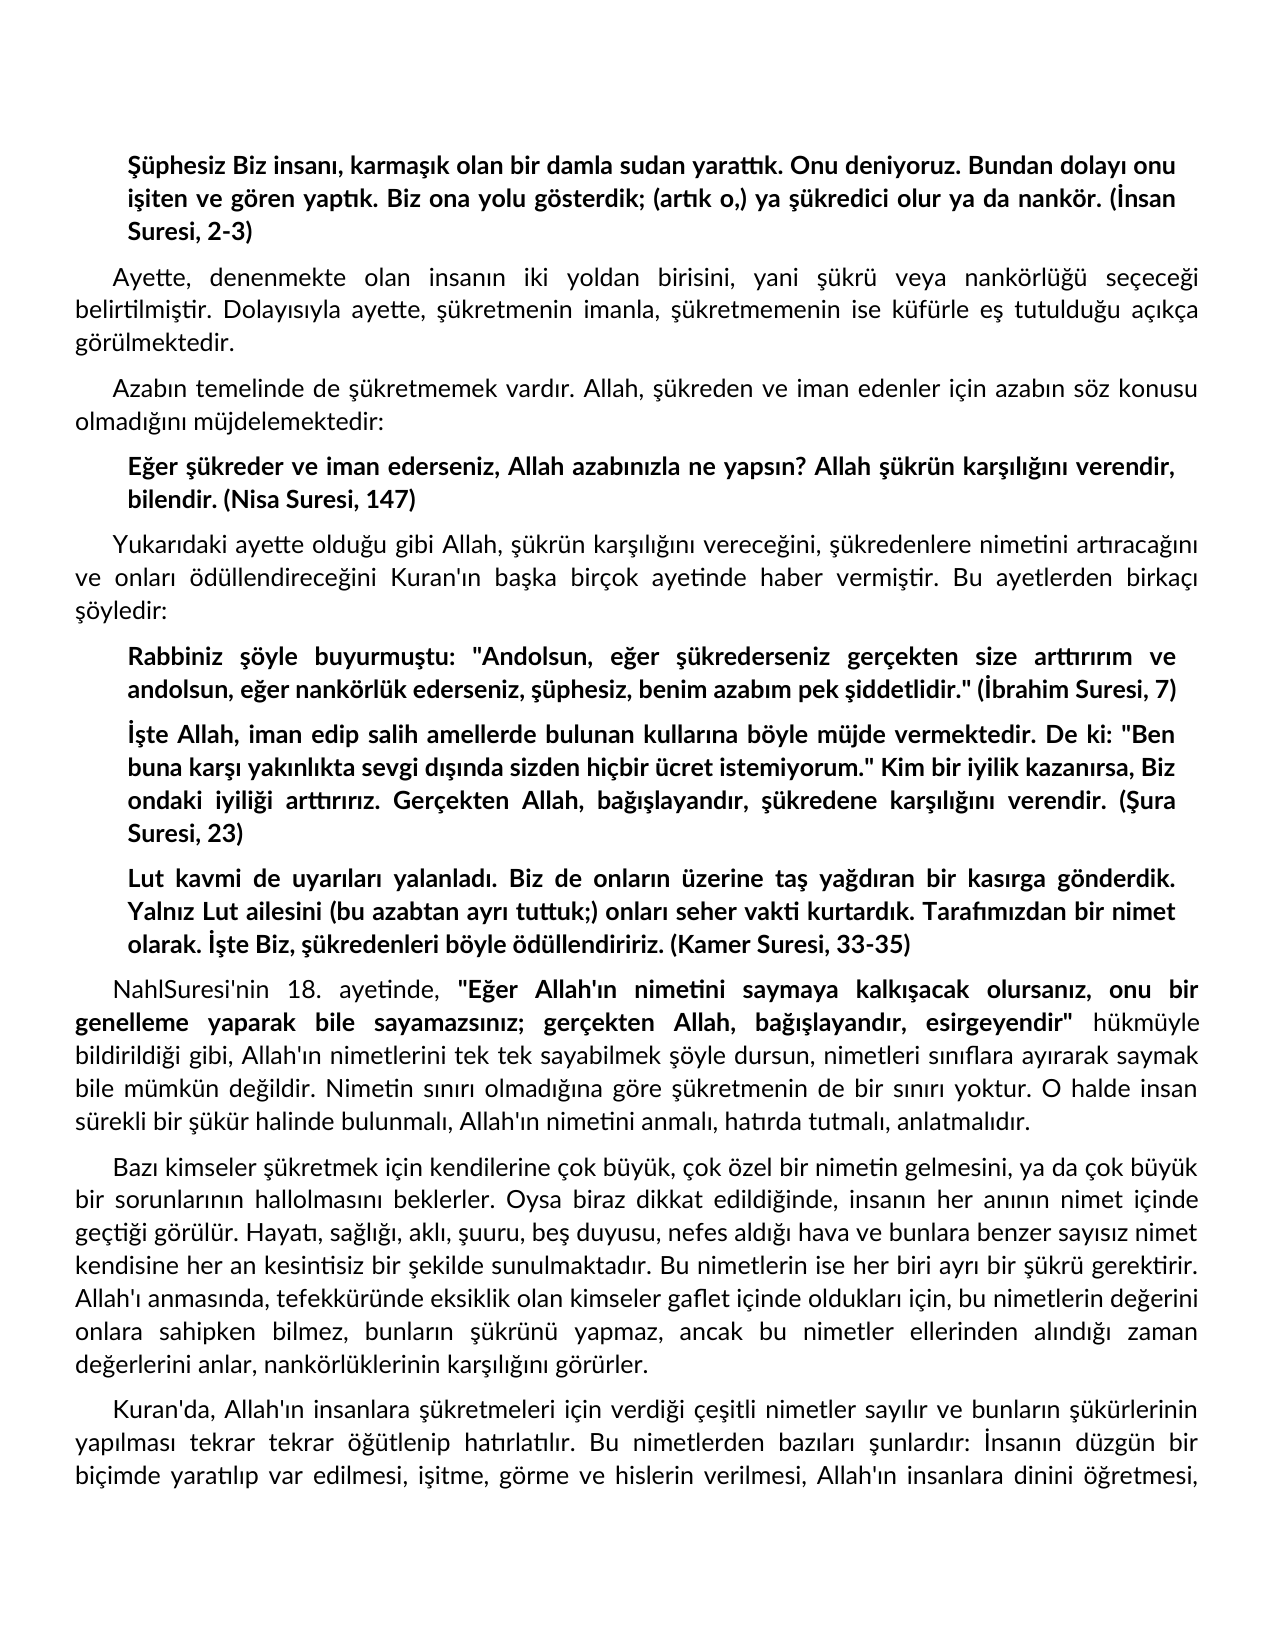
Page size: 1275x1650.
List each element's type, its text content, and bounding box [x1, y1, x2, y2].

text Kuran'da, Allah'ın insanlara şükretmeleri için verdiği çeşitli nimetler sayılır ve bunların şükürlerinin yapılması tekrar tekrar öğütlenip hatırlatılır. Bu nimetlerden bazıları şunlardır: İnsanın düzgün bir biçimde yaratılıp var edilmesi, işitme, görme ve hislerin verilmesi, Allah'ın insanlara dinini öğretmesi, [75, 1394, 1200, 1490]
text Bazı kimseler şükretmek için kendilerine çok büyük, çok özel bir nimetin gelmesini, ya da çok büyük bir sorunlarının hallolmasını beklerler. Oysa biraz dikkat edildiğinde, insanın her anının nimet içinde geçtiği görülür. Hayatı, sağlığı, aklı, şuuru, beş duyusu, nefes aldığı hava ve bunlara benzer sayısız nimet kendisine her an kesintisiz bir şekilde sunulmaktadır. Bu nimetlerin ise her biri ayrı bir şükrü gerektirir. Allah'ı anmasında, tefekküründe eksiklik olan kimseler gaflet içinde oldukları için, bu nimetlerin değerini onlara sahipken bilmez, bunların şükrünü yapmaz, ancak bu nimetler ellerinden alındığı zaman değerlerini anlar, nankörlüklerinin karşılığını görürler. [75, 1151, 1200, 1379]
text Lut kavmi de uyarıları yalanladı. Biz de onların üzerine taş yağdıran bir kasırga gönderdik. Yalnız Lut ailesini (bu azabtan ayrı tuttuk;) onları seher vakti kurtardık. Tarafımızdan bir nimet olarak. İşte Biz, şükredenleri böyle ödüllendiririz. (Kamer Suresi, 33-35) [127, 863, 1177, 959]
text Şüphesiz Biz insanı, karmaşık olan bir damla sudan yarattık. Onu deniyoruz. Bundan dolayı onu işiten ve gören yaptık. Biz ona yolu gösterdik; (artık o,) ya şükredici olur ya da nankör. (İnsan Suresi, 2-3) [127, 150, 1177, 246]
text Ayette, denenmekte olan insanın iki yoldan birisini, yani şükrü veya nankörlüğü seçeceği belirtilmiştir. Dolayısıyla ayette, şükretmenin imanla, şükretmemenin ise küfürle eş tutulduğu açıkça görülmektedir. [75, 261, 1200, 357]
text NahlSuresi'nin 18. ayetinde, "Eğer Allah'ın nimetini saymaya kalkışacak olursanız, onu bir genelleme yaparak bile sayamazsınız; gerçekten Allah, bağışlayandır, esirgeyendir" hükmüyle bildirildiği gibi, Allah'ın nimetlerini tek tek sayabilmek şöyle dursun, nimetleri sınıflara ayırarak saymak bile mümkün değildir. Nimetin sınırı olmadığına göre şükretmenin de bir sınırı yoktur. O halde insan sürekli bir şükür halinde bulunmalı, Allah'ın nimetini anmalı, hatırda tutmalı, anlatmalıdır. [75, 974, 1200, 1136]
text İşte Allah, iman edip salih amellerde bulunan kullarına böyle müjde vermektedir. De ki: "Ben buna karşı yakınlıkta sevgi dışında sizden hiçbir ücret istemiyorum." Kim bir iyilik kazanırsa, Biz ondaki iyiliği arttırırız. Gerçekten Allah, bağışlayandır, şükredene karşılığını verendir. (Şura Suresi, 23) [127, 719, 1177, 847]
text Rabbiniz şöyle buyurmuştu: "Andolsun, eğer şükrederseniz gerçekten size arttırırım ve andolsun, eğer nankörlük ederseniz, şüphesiz, benim azabım pek şiddetlidir." (İbrahim Suresi, 7) [127, 640, 1177, 703]
text Azabın temelinde de şükretmemek vardır. Allah, şükreden ve iman edenler için azabın söz konusu olmadığını müjdelemektedir: [75, 372, 1200, 435]
text Eğer şükreder ve iman ederseniz, Allah azabınızla ne yapsın? Allah şükrün karşılığını verendir, bilendir. (Nisa Suresi, 147) [127, 451, 1177, 514]
text Yukarıdaki ayette olduğu gibi Allah, şükrün karşılığını vereceğini, şükredenlere nimetini artıracağını ve onları ödüllendireceğini Kuran'ın başka birçok ayetinde haber vermiştir. Bu ayetlerden birkaçı şöyledir: [75, 529, 1200, 625]
